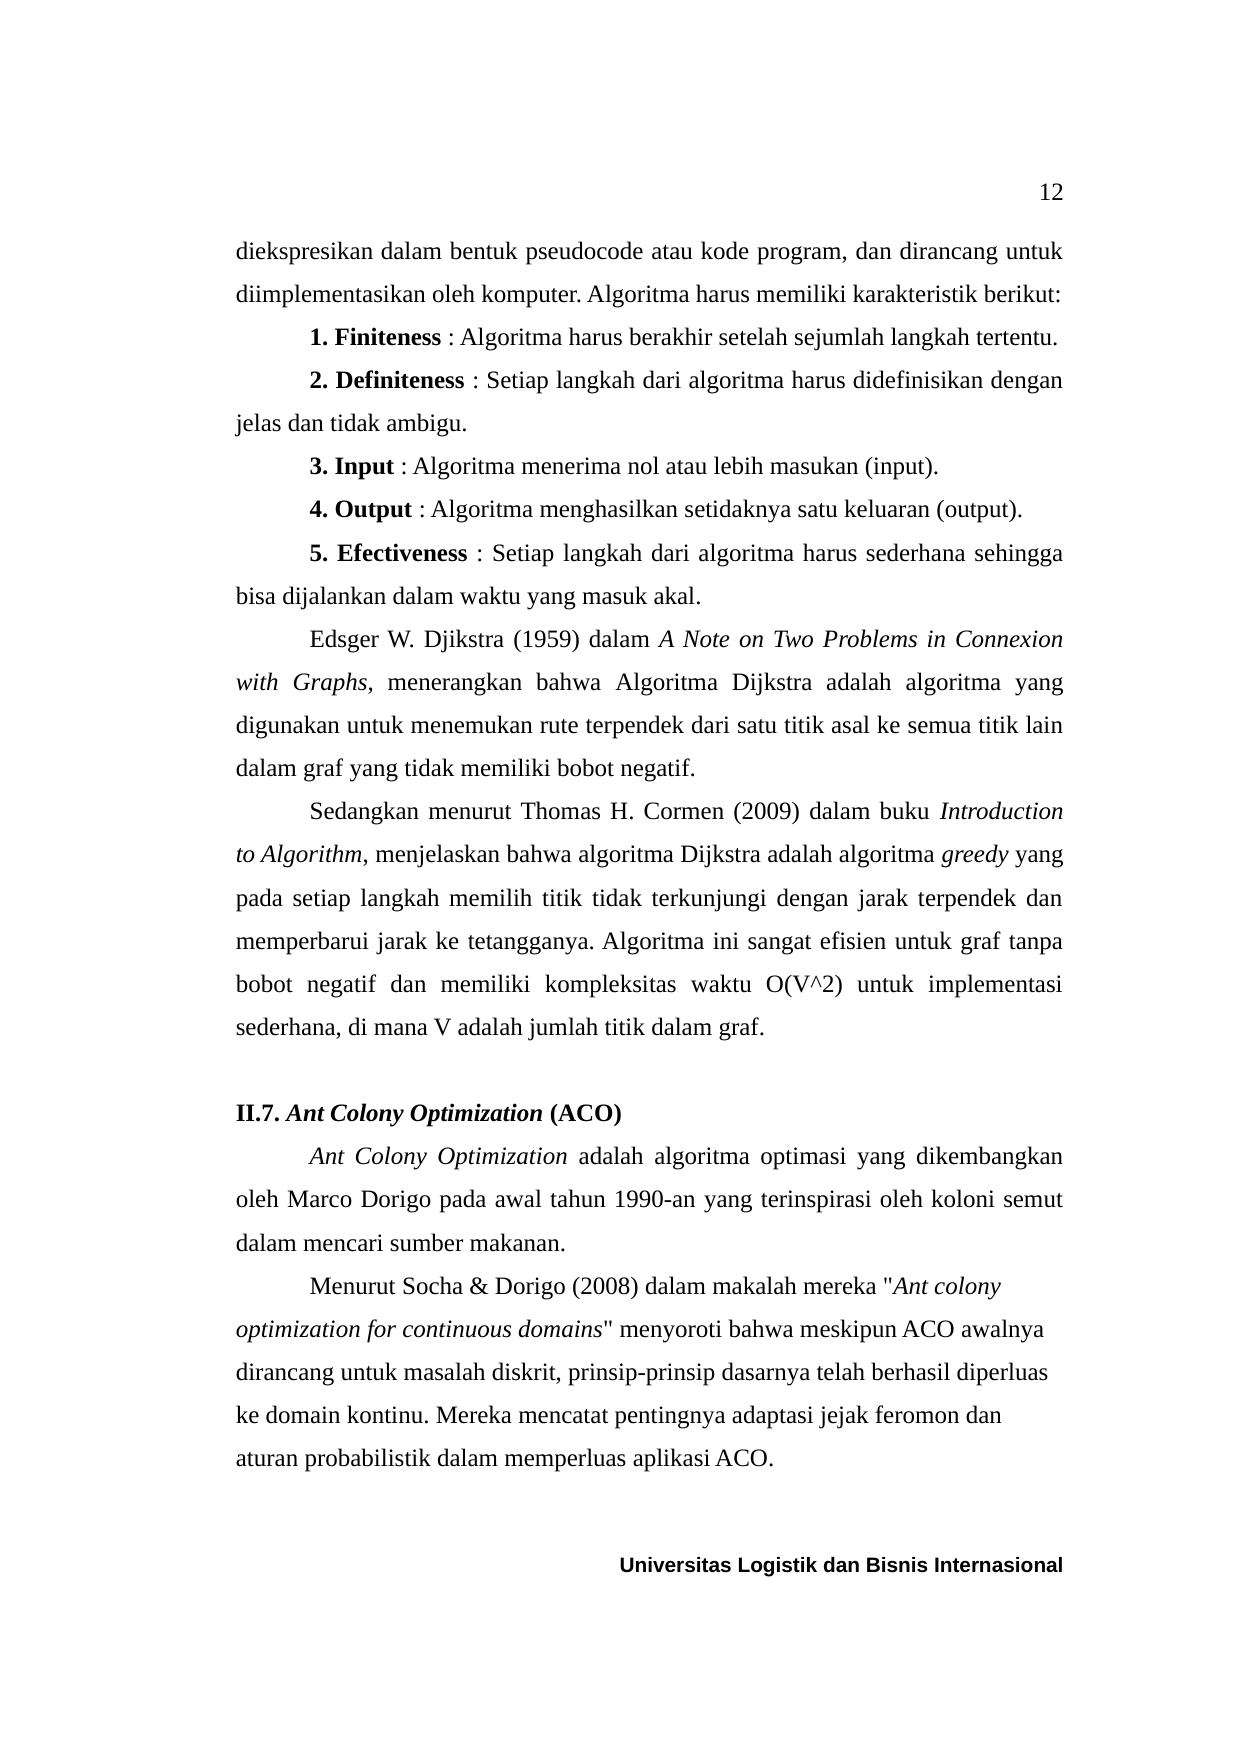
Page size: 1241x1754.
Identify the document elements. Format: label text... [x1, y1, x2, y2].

text 5. Efectiveness : Setiap langkah dari algoritma harus sederhana sehingga bisa dijalankan dalam waktu yang masuk akal. [236, 538, 1063, 609]
text Menurut Socha & Dorigo (2008) dalam makalah mereka "Ant colony optimization for continuous domains" menyoroti bahwa meskipun ACO awalnya dirancang untuk masalah diskrit, prinsip-prinsip dasarnya telah berhasil diperluas ke domain kontinu. Mereka mencatat pentingnya adaptasi jejak feromon dan aturan probabilistik dalam memperluas aplikasi ACO. [236, 1271, 1063, 1472]
text 1. Finiteness : Algoritma harus berakhir setelah sejumlah langkah tertentu. [236, 322, 1063, 351]
text 4. Output : Algoritma menghasilkan setidaknya satu keluaran (output). [236, 494, 1063, 523]
text Sedangkan menurut Thomas H. Cormen (2009) dalam buku Introduction to Algorithm, menjelaskan bahwa algoritma Dijkstra adalah algoritma greedy yang pada setiap langkah memilih titik tidak terkunjungi dengan jarak terpendek dan memperbarui jarak ke tetangganya. Algoritma ini sangat efisien untuk graf tanpa bobot negatif dan memiliki kompleksitas waktu O(V^2) untuk implementasi sederhana, di mana V adalah jumlah titik dalam graf. [236, 796, 1063, 1041]
text 2. Definiteness : Setiap langkah dari algoritma harus didefinisikan dengan jelas dan tidak ambigu. [236, 365, 1063, 437]
subtitle Ant Colony Optimization (ACO) [236, 1098, 1063, 1127]
text 3. Input : Algoritma menerima nol atau lebih masukan (input). [236, 451, 1063, 480]
text Edsger W. Djikstra (1959) dalam A Note on Two Problems in Connexion with Graphs, menerangkan bahwa Algoritma Dijkstra adalah algoritma yang digunakan untuk menemukan rute terpendek dari satu titik asal ke semua titik lain dalam graf yang tidak memiliki bobot negatif. [236, 624, 1063, 782]
text diekspresikan dalam bentuk pseudocode atau kode program, dan dirancang untuk diimplementasikan oleh komputer. Algoritma harus memiliki karakteristik berikut: [236, 236, 1063, 308]
text Ant Colony Optimization adalah algoritma optimasi yang dikembangkan oleh Marco Dorigo pada awal tahun 1990-an yang terinspirasi oleh koloni semut dalam mencari sumber makanan. [236, 1141, 1063, 1256]
